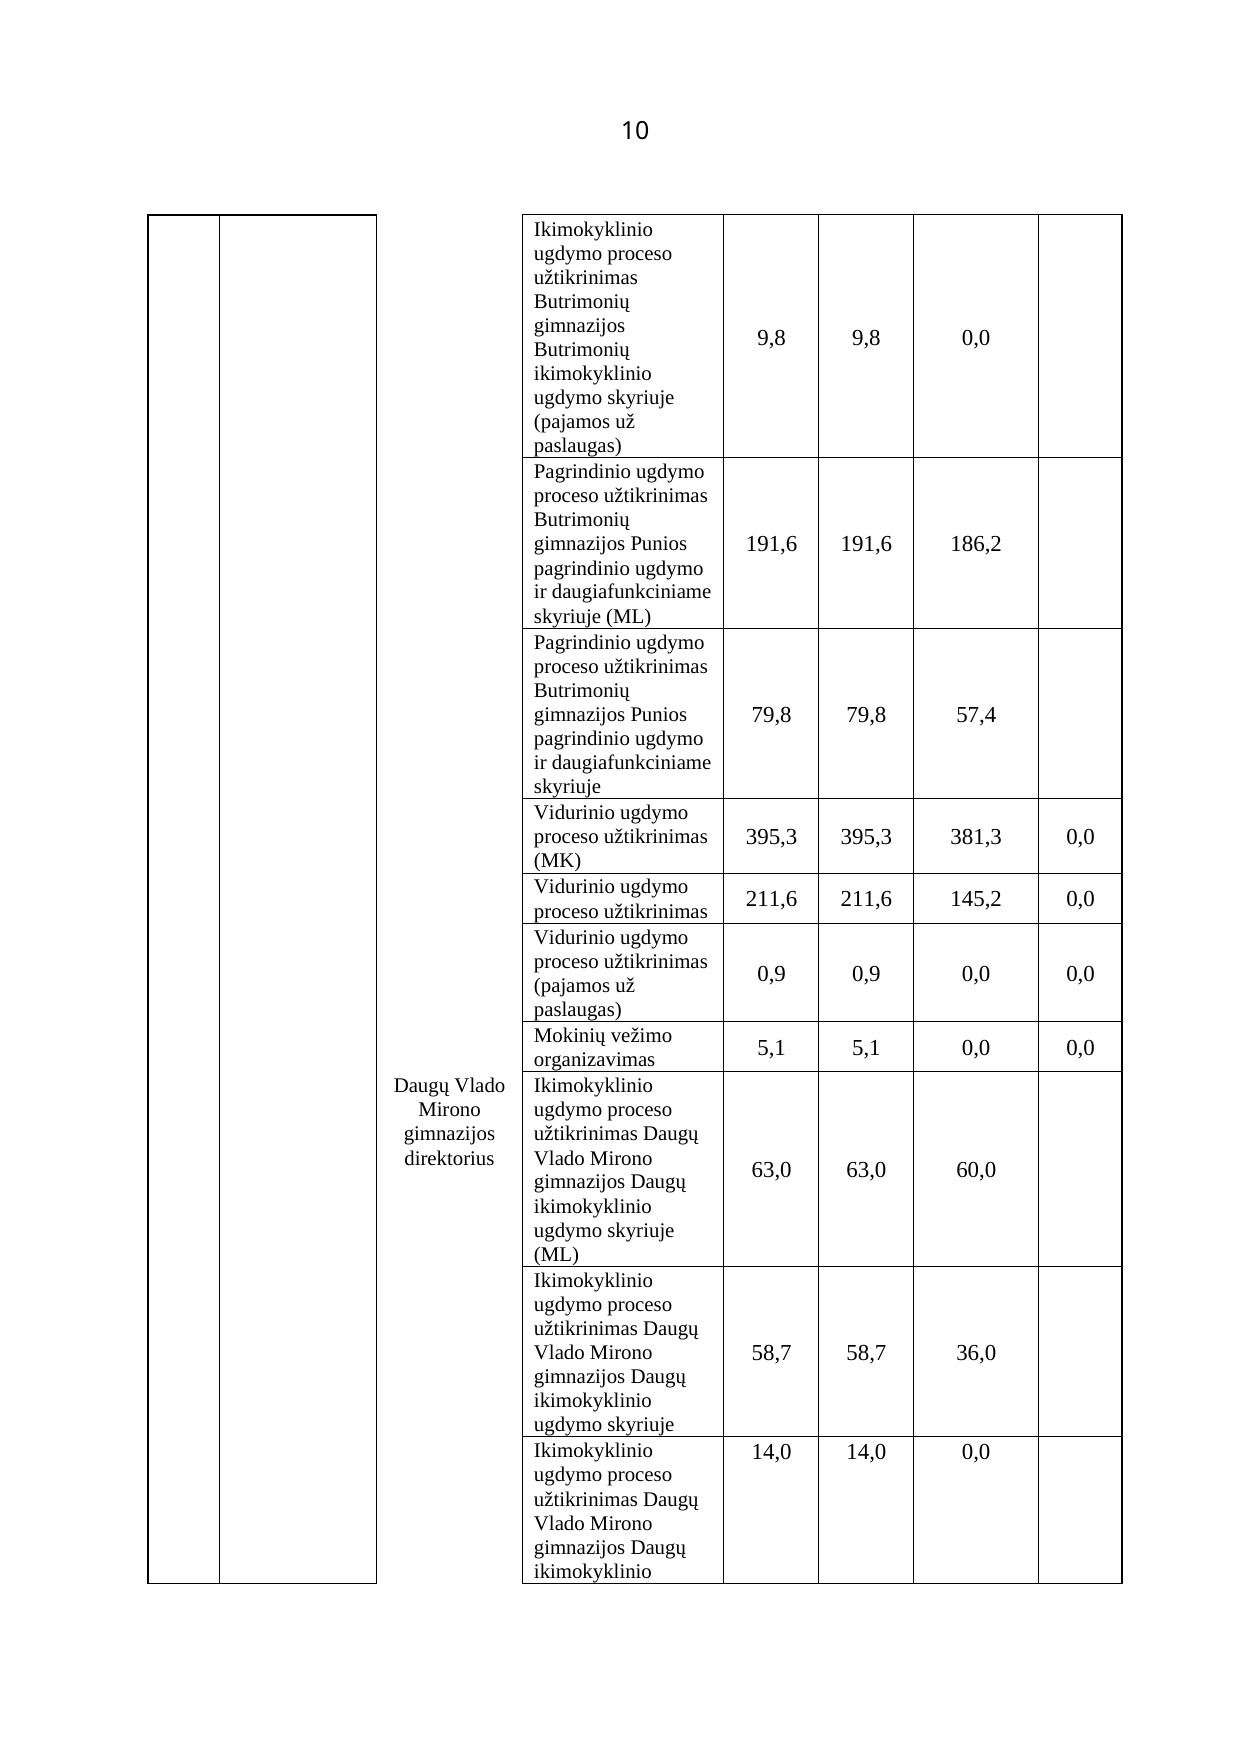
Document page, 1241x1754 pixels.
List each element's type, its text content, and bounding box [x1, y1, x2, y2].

table_cell Mokinių vežimo organizavimas [523, 1022, 723, 1071]
table_cell [1039, 629, 1121, 798]
table_cell 145,2 [914, 874, 1038, 923]
table_cell [1039, 1072, 1121, 1266]
table_cell Ikimokyklinio ugdymo proceso užtikrinimas Daugų Vlado Mirono gimnazijos Daugų ikimokyklinio ugdymo skyriuje [523, 1267, 723, 1436]
table_cell 0,0 [1039, 799, 1121, 872]
table_cell 191,6 [819, 458, 913, 628]
table_cell 0,0 [914, 1437, 1038, 1583]
table_cell [1039, 215, 1121, 457]
table_cell 36,0 [914, 1267, 1038, 1436]
table_cell Ikimokyklinio ugdymo proceso užtikrinimas Butrimonių gimnazijos Butrimonių ikimokyklinio ugdymo skyriuje (pajamos už paslaugas) [523, 215, 723, 457]
table_cell 63,0 [724, 1072, 818, 1266]
table_cell 60,0 [914, 1072, 1038, 1266]
table_cell 63,0 [819, 1072, 913, 1266]
table_cell [1039, 1437, 1121, 1583]
table_cell Ikimokyklinio ugdymo proceso užtikrinimas Daugų Vlado Mirono gimnazijos Daugų ikimokyklinio ugdymo skyriuje (ML) [523, 1072, 723, 1266]
table_cell [377, 214, 522, 1071]
table_cell [1039, 1267, 1121, 1436]
table_cell 0,9 [819, 924, 913, 1021]
table_cell 58,7 [724, 1267, 818, 1436]
table_cell 191,6 [724, 458, 818, 628]
table_cell Pagrindinio ugdymo proceso užtikrinimas Butrimonių gimnazijos Punios pagrindinio ugdymo ir daugiafunkciniame skyriuje (ML) [523, 458, 723, 628]
table_cell 0,0 [914, 1022, 1038, 1071]
table_cell [1039, 458, 1121, 628]
table_cell Vidurinio ugdymo proceso užtikrinimas [523, 874, 723, 923]
table_cell 0,0 [914, 924, 1038, 1021]
table_cell Pagrindinio ugdymo proceso užtikrinimas Butrimonių gimnazijos Punios pagrindinio ugdymo ir daugiafunkciniame skyriuje [523, 629, 723, 798]
table_cell 14,0 [819, 1437, 913, 1583]
table_cell 79,8 [819, 629, 913, 798]
table_cell 0,0 [914, 215, 1038, 457]
table_cell Vidurinio ugdymo proceso užtikrinimas (MK) [523, 799, 723, 872]
table_cell 395,3 [724, 799, 818, 872]
table_cell Vidurinio ugdymo proceso užtikrinimas (pajamos už paslaugas) [523, 924, 723, 1021]
table_cell [149, 216, 219, 1583]
table_cell 58,7 [819, 1267, 913, 1436]
table_cell 9,8 [819, 215, 913, 457]
table_cell 14,0 [724, 1437, 818, 1583]
table_cell 381,3 [914, 799, 1038, 872]
table_cell 9,8 [724, 215, 818, 457]
table_cell 211,6 [724, 874, 818, 923]
table_cell 186,2 [914, 458, 1038, 628]
table_cell [220, 216, 376, 1583]
table_cell 0,9 [724, 924, 818, 1021]
table_cell 0,0 [1039, 874, 1121, 923]
table_cell Daugų Vlado Mirono gimnazijos direktorius [377, 1071, 522, 1583]
table_cell 0,0 [1039, 1022, 1121, 1071]
table_cell 57,4 [914, 629, 1038, 798]
table_cell 5,1 [724, 1022, 818, 1071]
table_cell 0,0 [1039, 924, 1121, 1021]
table_cell Ikimokyklinio ugdymo proceso užtikrinimas Daugų Vlado Mirono gimnazijos Daugų ikimokyklinio [523, 1437, 723, 1583]
table_cell 5,1 [819, 1022, 913, 1071]
table_cell 395,3 [819, 799, 913, 872]
table_cell 211,6 [819, 874, 913, 923]
table_cell 79,8 [724, 629, 818, 798]
